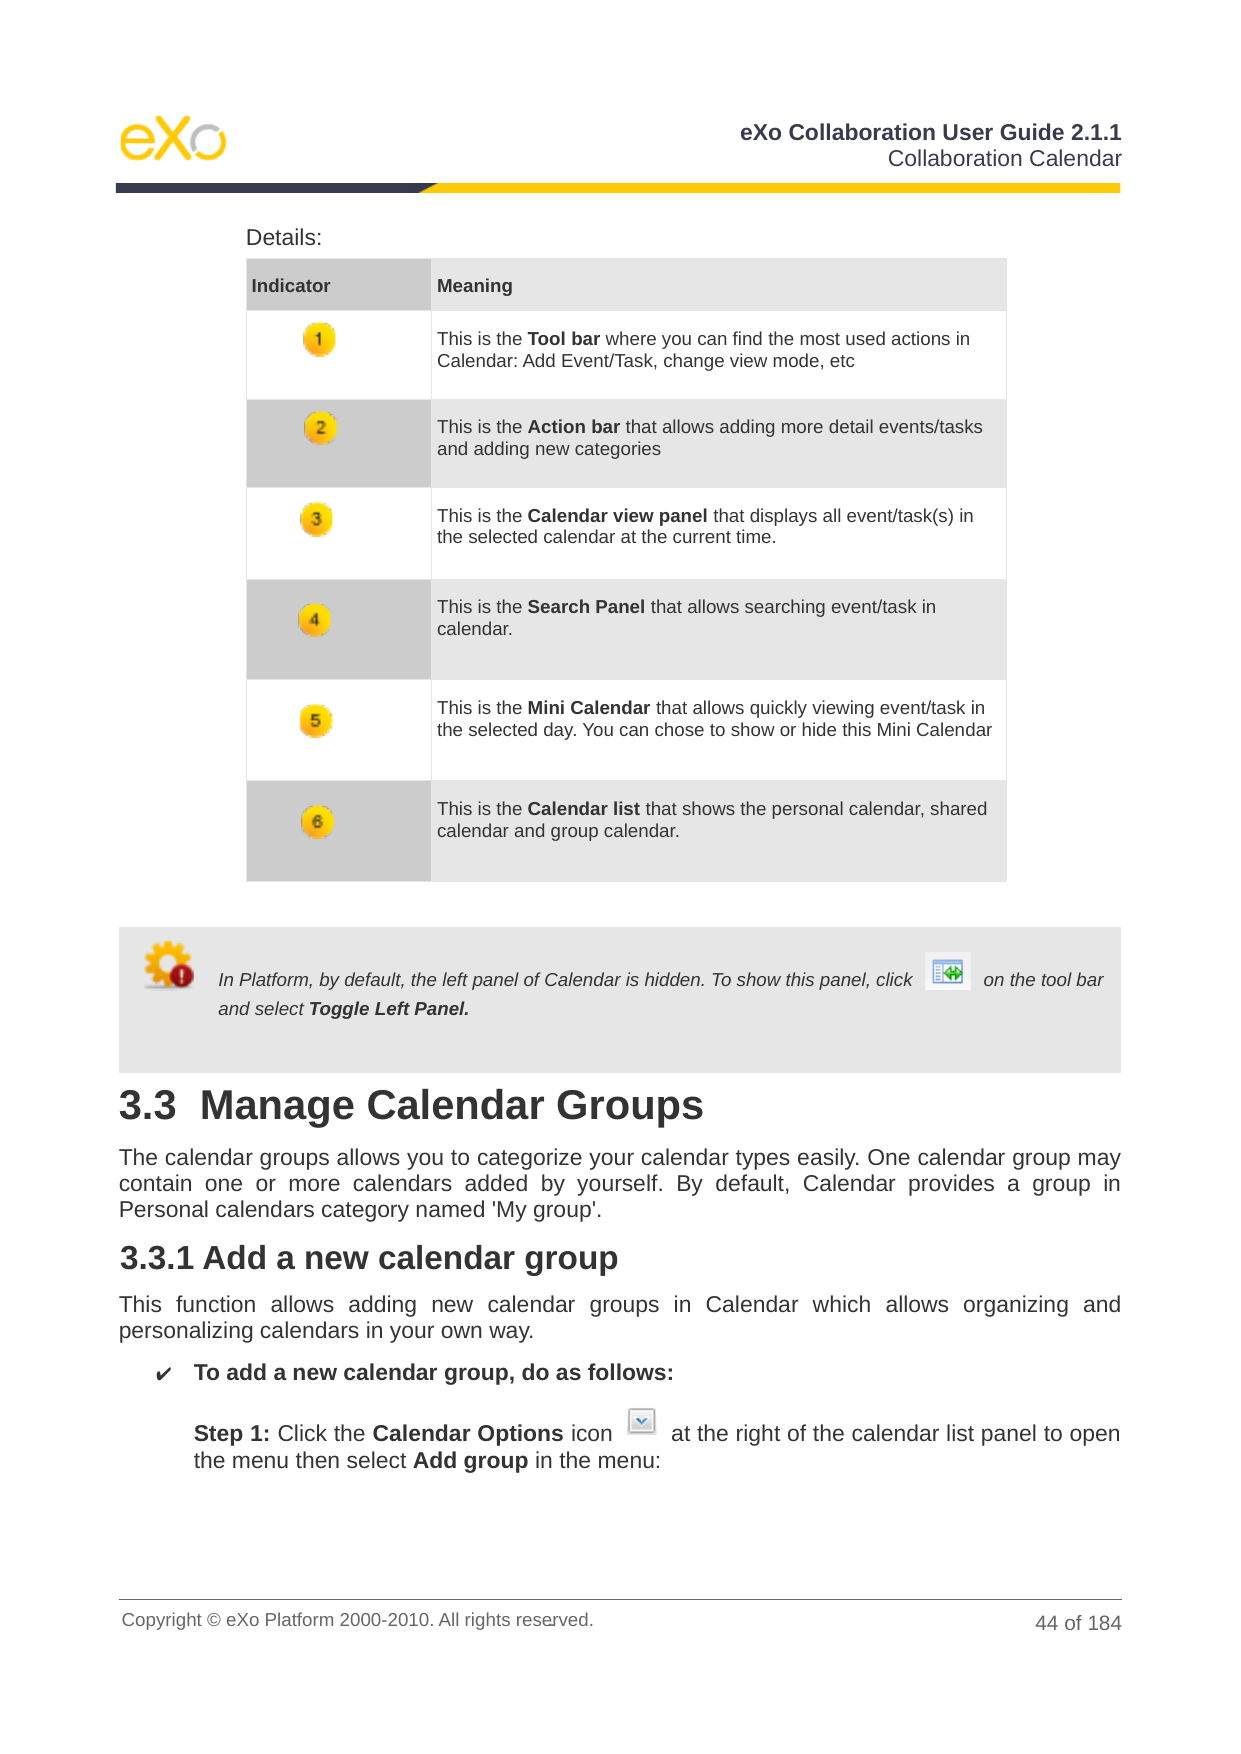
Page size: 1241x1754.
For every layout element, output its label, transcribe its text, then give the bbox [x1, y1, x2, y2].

picture [302, 322, 336, 357]
subtitle Add a new calendar group [118, 1238, 1122, 1276]
picture [300, 704, 334, 738]
table_cell This is the Search Panel that allows searching event/task in calendar. [432, 580, 1006, 679]
picture [300, 805, 334, 839]
picture [297, 603, 331, 637]
text The calendar groups allows you to categorize your calendar types easily. One calendar group may contain one or more calendars added by yourself. By default, Calendar provides a group in Personal calendars category named 'My group'. [118, 1144, 1122, 1223]
picture [303, 411, 337, 445]
table_cell [247, 781, 431, 881]
list To add a new calendar group, do as follows: [156, 1359, 1122, 1385]
table_header Meaning [432, 259, 1006, 310]
list Step 1: Click the Calendar Options icon at the right of the calendar list panel to open the menu then select Add group in the menu: [156, 1400, 1122, 1473]
picture [115, 183, 1121, 193]
table_cell [247, 580, 431, 679]
list Details: [118, 223, 1122, 250]
picture [925, 952, 971, 990]
table_cell This is the Calendar list that shows the personal calendar, shared calendar and group calendar. [432, 781, 1006, 881]
table_header Indicator [247, 259, 431, 310]
picture [120, 115, 227, 161]
table_cell This is the Calendar view panel that displays all event/task(s) in the selected calendar at the current time. [432, 488, 1006, 578]
table_cell [247, 311, 431, 398]
picture [627, 1407, 657, 1435]
table_cell [247, 488, 431, 578]
subtitle Manage Calendar Groups [118, 1081, 1122, 1129]
table_cell [247, 445, 431, 487]
table_cell This is the Action bar that allows adding more detail events/tasks and adding new categories [432, 400, 1006, 487]
table_cell This is the Tool bar where you can find the most used actions in Calendar: Add Event/Task, change view mode, etc [432, 311, 1006, 398]
text This function allows adding new calendar groups in Calendar which allows organizing and personalizing calendars in your own way. [118, 1291, 1122, 1344]
table_header [119, 927, 212, 1073]
picture [299, 502, 333, 537]
picture [143, 941, 194, 991]
table_cell [247, 680, 431, 780]
table_header In Platform, by default, the left panel of Calendar is hidden. To show this panel, click on the tool bar and select Toggle Left Panel. [212, 927, 1121, 1073]
table_cell [247, 400, 431, 444]
table_cell This is the Mini Calendar that allows quickly viewing event/task in the selected day. You can chose to show or hide this Mini Calendar [432, 680, 1006, 780]
